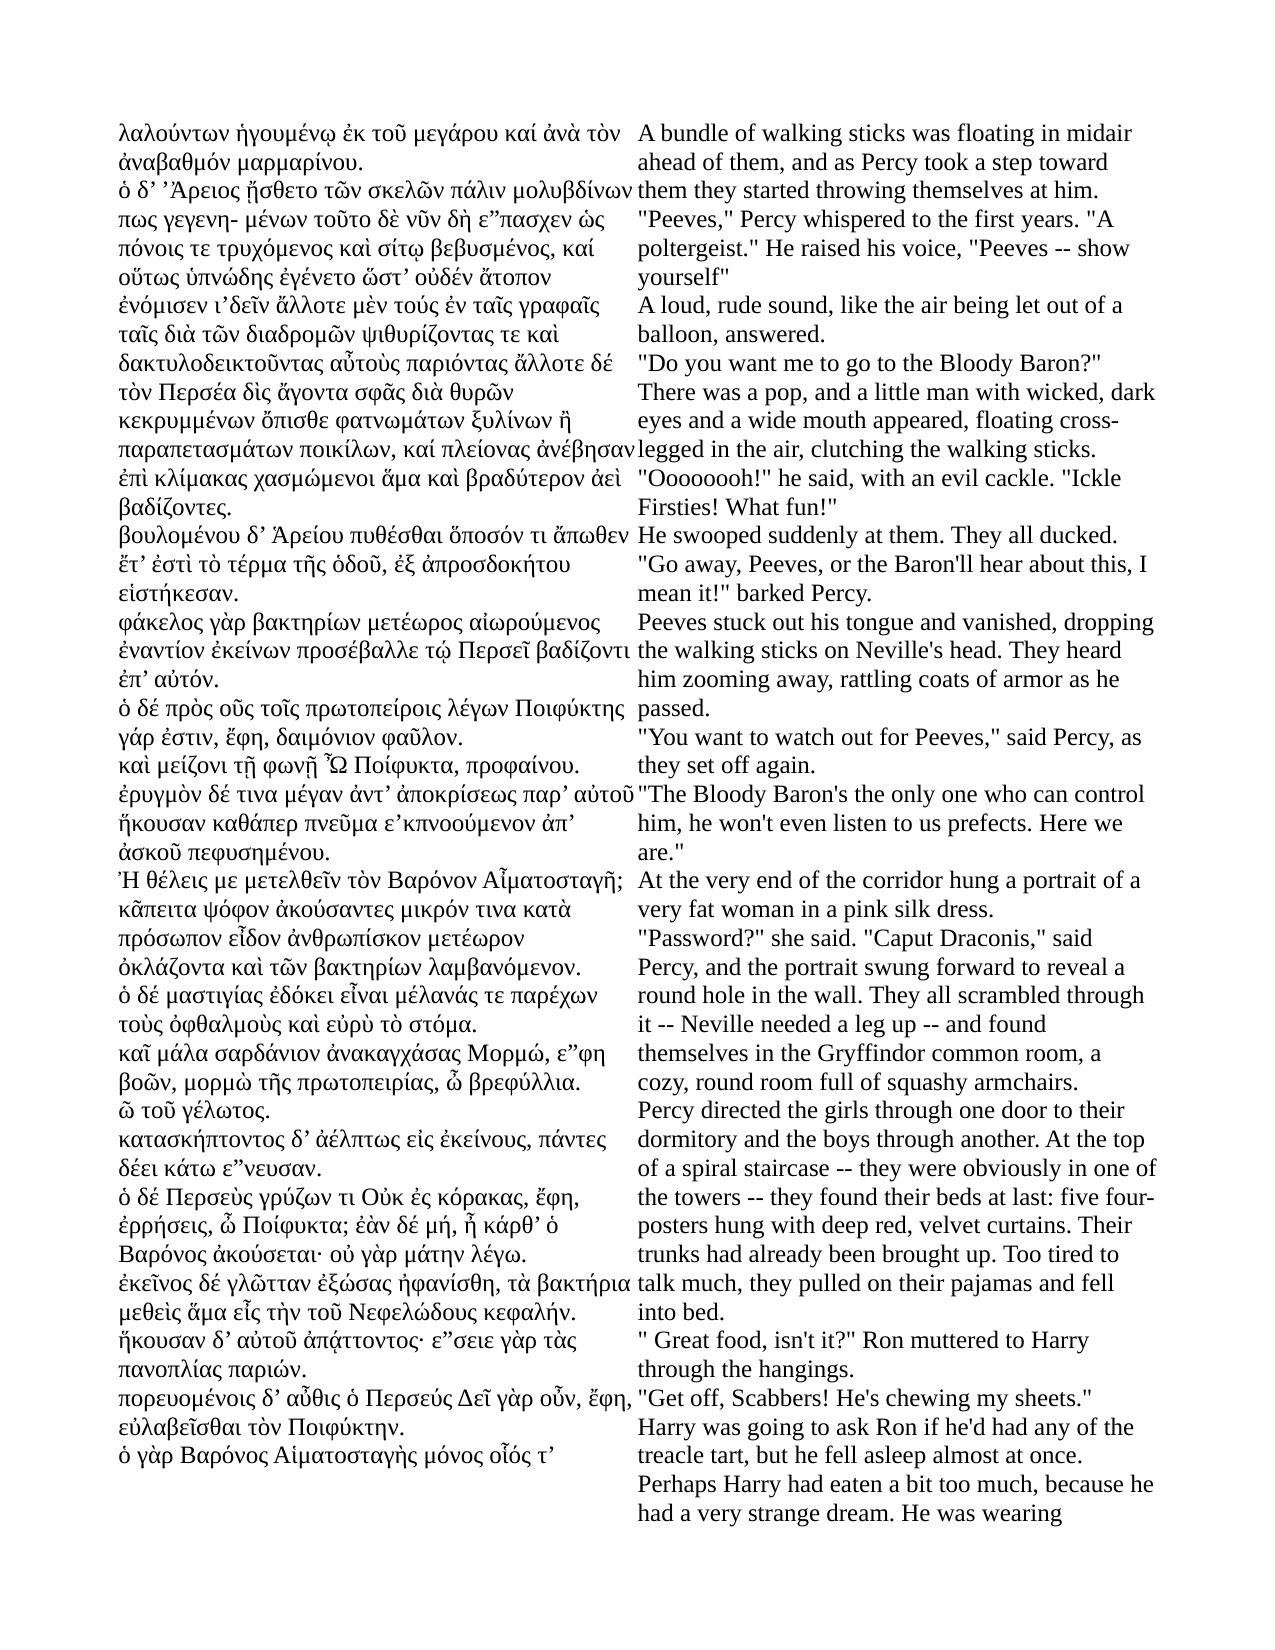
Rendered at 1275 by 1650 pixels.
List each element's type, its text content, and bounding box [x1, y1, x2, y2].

table_cell A bundle of walking sticks was floating in midair ahead of them, and as Percy took a step toward them they started throwing themselves at him. "Peeves," Percy whispered to the first years. "A poltergeist." He raised his voice, "Peeves -- show yourself" A loud, rude sound, like the air being let out of a balloon, answered. "Do you want me to go to the Bloody Baron?" There was a pop, and a little man with wicked, dark eyes and a wide mouth appeared, floating cross- legged in the air, clutching the walking sticks. "Oooooooh!" he said, with an evil cackle. "Ickle Firsties! What fun!" He swooped suddenly at them. They all ducked. "Go away, Peeves, or the Baron'll hear about this, I mean it!" barked Percy. Peeves stuck out his tongue and vanished, dropping the walking sticks on Neville's head. They heard him zooming away, rattling coats of armor as he passed. "You want to watch out for Peeves," said Percy, as they set off again. "The Bloody Baron's the only one who can control him, he won't even listen to us prefects. Here we are." At the very end of the corridor hung a portrait of a very fat woman in a pink silk dress. "Password?" she said. "Caput Draconis," said Percy, and the portrait swung forward to reveal a round hole in the wall. They all scrambled through it -- Neville needed a leg up -- and found themselves in the Gryffindor common room, a cozy, round room full of squashy armchairs. Percy directed the girls through one door to their dormitory and the boys through another. At the top of a spiral staircase -- they were obviously in one of the towers -- they found their beds at last: five four-posters hung with deep red, velvet curtains. Their trunks had already been brought up. Too tired to talk much, they pulled on their pajamas and fell into bed. " Great food, isn't it?" Ron muttered to Harry through the hangings. "Get off, Scabbers! He's chewing my sheets." Harry was going to ask Ron if he'd had any of the treacle tart, but he fell asleep almost at once. Perhaps Harry had eaten a bit too much, because he had a very strange dream. He was wearing [638, 118, 1157, 1527]
table_cell λαλούντων ἡγουμένῳ ἐκ τοῦ μεγάρου καί ἀνὰ τὸν ἀναβαθμόν μαρμαρίνου. ὁ δ’ ’Ἀρειος ᾔσθετο τῶν σκελῶν πάλιν μολυβδίνων πως γεγενη- μένων τοῦτο δὲ νῦν δὴ ε”πασχεν ὡς πόνοις τε τρυχόμενος καὶ σίτῳ βεβυσμένος, καί οὕτως ὑπνώδης ἐγένετο ὥστ’ οὐδέν ἄτοπον ἐνόμισεν ι’δεῖν ἄλλοτε μὲν τούς ἐν ταῖς γραφαῖς ταῖς διὰ τῶν διαδρομῶν ψιθυρίζοντας τε καὶ δακτυλοδεικτοῦντας αὖτοὺς παριόντας ἄλλοτε δέ τὸν Περσέα δὶς ἄγοντα σφᾶς διὰ θυρῶν κεκρυμμένων ὄπισθε φατνωμάτων ξυλίνων ἢ παραπετασμάτων ποικίλων, καί πλείονας ἀνέβησαν ἐπὶ κλίμακας χασμώμενοι ἅμα καὶ βραδύτερον ἀεὶ βαδίζοντες. βουλομένου δ’ Ἁρείου πυθέσθαι ὅποσόν τι ἄπωθεν ἔτ’ ἐστὶ τὸ τέρμα τῆς ὁδοῦ, ἐξ ἀπροσδοκήτου εἱστήκεσαν. φάκελος γὰρ βακτηρίων μετέωρος αἰωρούμενος ἐναντίον ἐκείνων προσέβαλλε τῴ Περσεῖ βαδίζοντι ἐπ’ αὐτόν. ὁ δέ πρὸς οῦς τοῖς πρωτοπείροις λέγων Ποιφύκτης γάρ ἐστιν, ἔφη, δαιμόνιον φαῦλον. καὶ μείζονι τῇ φωνῇ Ὦ Ποίφυκτα, προφαίνου. ἐρυγμὸν δέ τινα μέγαν ἀντ’ ἀποκρίσεως παρ’ αὐτοῦ ἥκουσαν καθάπερ πνεῦμα ε’κπνοούμενον ἀπ’ ἀσκοῦ πεφυσημένου. Ἠ θέλεις με μετελθεῖν τὸν Βαρόνον Αἶματοσταγῆ; κᾶπειτα ψόφον ἀκούσαντες μικρόν τινα κατὰ πρόσωπον εἶδον ἀνθρωπίσκον μετέωρον ὀκλάζοντα καὶ τῶν βακτηρίων λαμβανόμενον. ὁ δέ μαστιγίας ἐδόκει εἶναι μέλανάς τε παρέχων τοὺς ὀφθαλμοὺς καὶ εὐρὺ τὸ στόμα. καῖ μάλα σαρδάνιον ἀνακαγχάσας Μορμώ, ε”φη βοῶν, μορμὼ τῆς πρωτοπειρίας, ὦ βρεφύλλια. ῶ τοῦ γέλωτος. κατασκήπτοντος δ’ ἀέλπτως εἰς ἐκείνους, πάντες δέει κάτω ε”νευσαν. ὁ δέ Περσεὺς γρύζων τι Οὐκ ἐς κόρακας, ἔφη, ἐρρήσεις, ὦ Ποίφυκτα; ἐὰν δέ μή, ἦ κάρθ’ ὁ Βαρόνος ἀκούσεται· οὐ γὰρ μάτην λέγω. ἐκεῖνος δέ γλῶτταν ἐξώσας ἠφανίσθη, τὰ βακτήρια μεθεὶς ἅμα εἶς τὴν τοῦ Νεφελώδους κεφαλήν. ἥκουσαν δ’ αὐτοῦ ἀπᾴττοντος· ε”σειε γὰρ τὰς πανοπλίας παριών. πορευομένοις δ’ αὖθις ὁ Περσεύς Δεῖ γὰρ οὖν, ἔφη, εὐλαβεῖσθαι τὸν Ποιφύκτην. ὁ γὰρ Βαρόνος Αἱματοσταγὴς μόνος οἷός τ’ [118, 118, 637, 1527]
